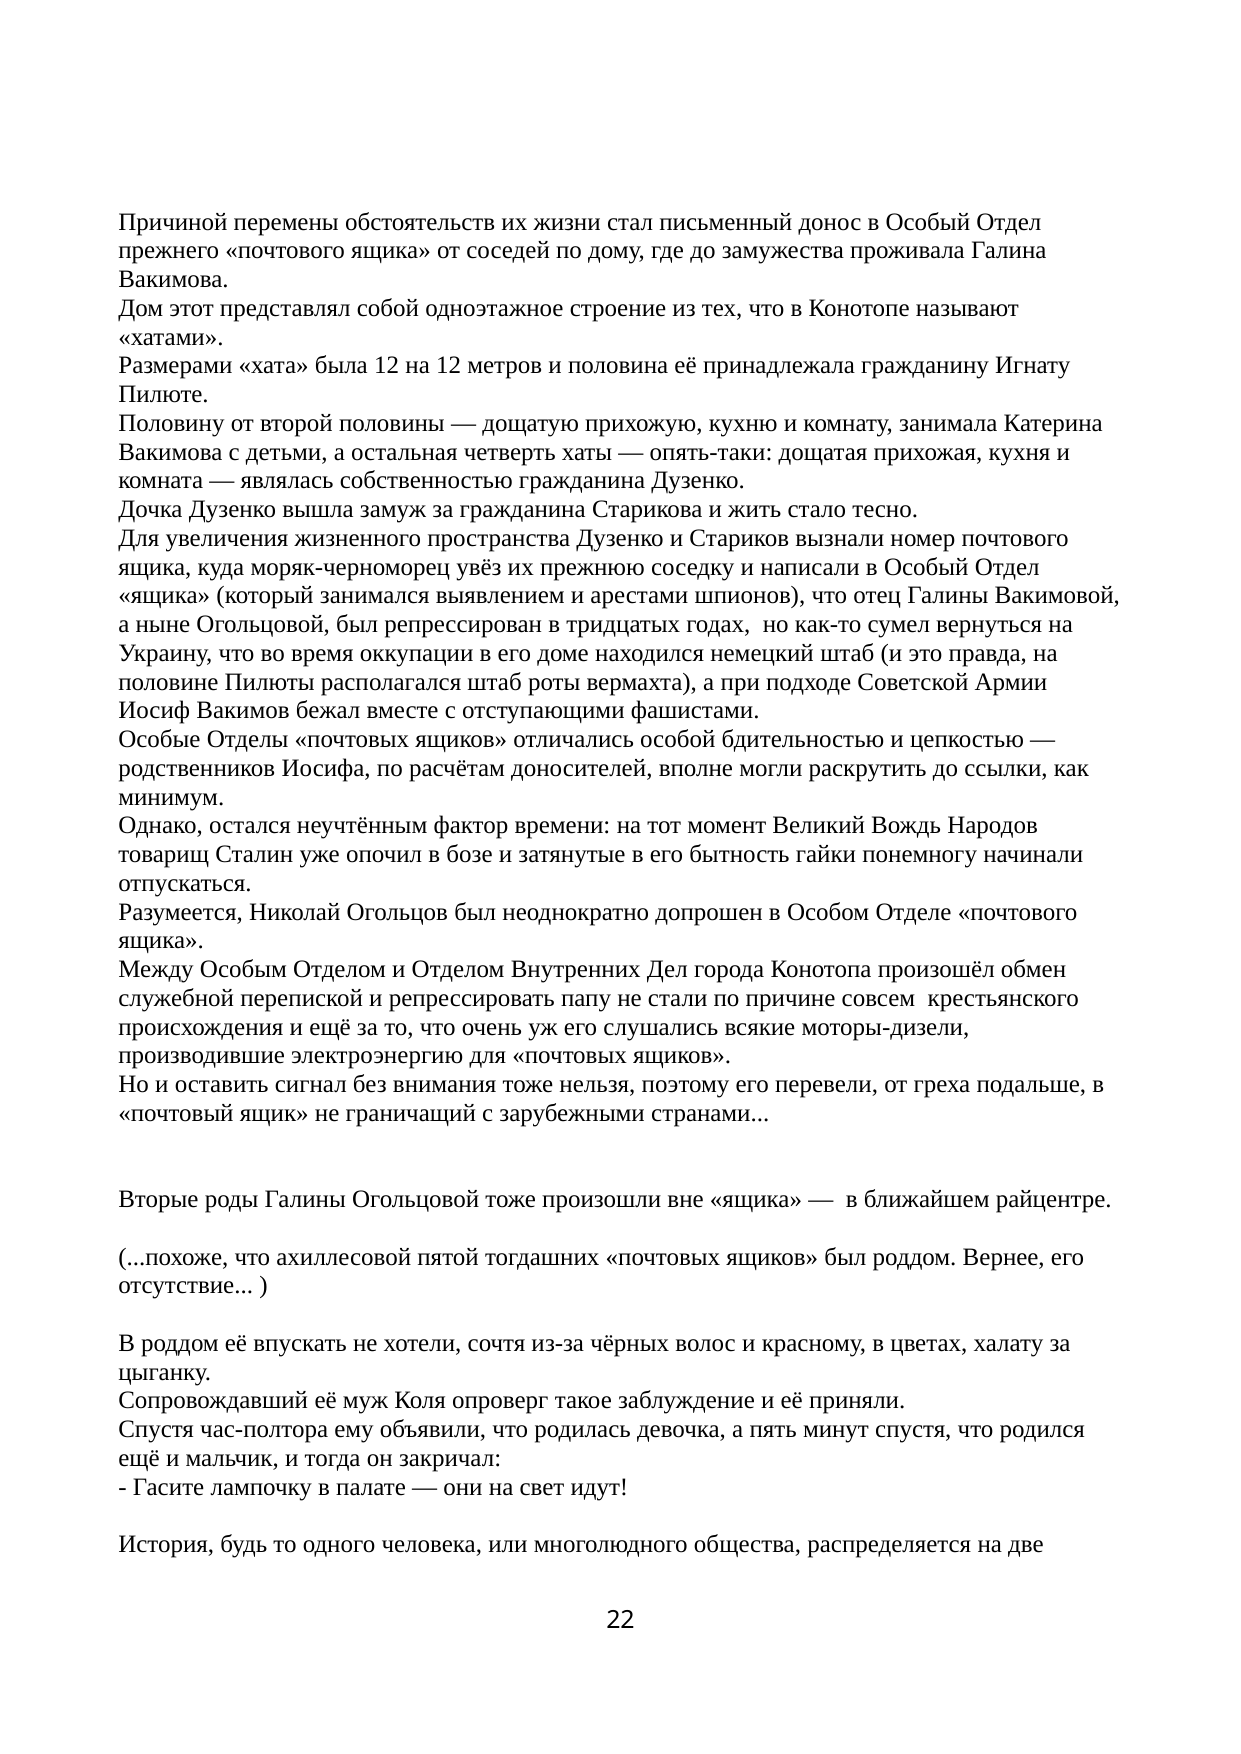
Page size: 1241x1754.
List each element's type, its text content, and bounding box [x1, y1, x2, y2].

text Сопровождавший её муж Коля опроверг такое заблуждение и её приняли. [118, 1386, 1122, 1414]
text Но и оставить сигнал без внимания тоже нельзя, поэтому его перевели, от греха подальше, в «почтовый ящик» не граничащий с зарубежными странами... [118, 1069, 1122, 1127]
text История, будь то одного человека, или многолюдного общества, распределяется на две [118, 1529, 1122, 1558]
text Вторые роды Галины Огольцовой тоже произошли вне «ящика» — в ближайшем райцентре. [118, 1184, 1122, 1213]
text Однако, остался неучтённым фактор времени: на тот момент Великий Вождь Народов товарищ Сталин уже опочил в бозе и затянутые в его бытность гайки понемногу начинали отпускаться. [118, 811, 1122, 897]
text Между Особым Отделом и Отделом Внутренних Дел города Конотопа произошёл обмен служебной перепиской и репрессировать папу не стали по причине совсем крестьянского происхождения и ещё за то, что очень уж его слушались всякие моторы-дизели, производившие электроэнергию для «почтовых ящиков». [118, 954, 1122, 1069]
text - Гасите лампочку в палате — они на свет идут! [118, 1472, 1122, 1501]
text Дочка Дузенко вышла замуж за гражданина Старикова и жить стало тесно. [118, 494, 1122, 523]
text Спустя час-полтора ему объявили, что родилась девочка, а пять минут спустя, что родился ещё и мальчик, и тогда он закричал: [118, 1414, 1122, 1472]
text Разумеется, Николай Огольцов был неоднократно допрошен в Особом Отделе «почтового ящика». [118, 897, 1122, 954]
text Размерами «хата» была 12 на 12 метров и половина её принадлежала гражданину Игнату Пилюте. [118, 351, 1122, 408]
text В роддом её впускать не хотели, сочтя из-за чёрных волос и красному, в цветах, халату за цыганку. [118, 1328, 1122, 1386]
text Особые Отделы «почтовых ящиков» отличались особой бдительностью и цепкостью — родственников Иосифа, по расчётам доносителей, вполне могли раскрутить до ссылки, как минимум. [118, 724, 1122, 811]
text Половину от второй половины — дощатую прихожую, кухню и комнату, занимала Катерина Вакимова с детьми, а остальная четверть хаты — опять-таки: дощатая прихожая, кухня и комната — являлась собственностью гражданина Дузенко. [118, 408, 1122, 494]
text Дом этот представлял собой одноэтажное строение из тех, что в Конотопе называют «хатами». [118, 293, 1122, 351]
text Для увеличения жизненного пространства Дузенко и Стариков вызнали номер почтового ящика, куда моряк-черноморец увёз их прежнюю соседку и написали в Особый Отдел «ящика» (который занимался выявлением и арестами шпионов), что отец Галины Вакимовой, а ныне Огольцовой, был репрессирован в тридцатых годах, но как-то сумел вернуться на Украину, что во время оккупации в его доме находился немецкий штаб (и это правда, на половине Пилюты располагался штаб роты вермахта), а при подходе Советской Армии Иосиф Вакимов бежал вместе с отступающими фашистами. [118, 523, 1122, 724]
text Причиной перемены обстоятельств их жизни стал письменный донос в Особый Отдел прежнего «почтового ящика» от соседей по дому, где до замужества проживала Галина Вакимова. [118, 207, 1122, 293]
text (...похоже, что ахиллесовой пятой тогдашних «почтовых ящиков» был роддом. Вернее, его отсутствие... ) [118, 1242, 1122, 1299]
